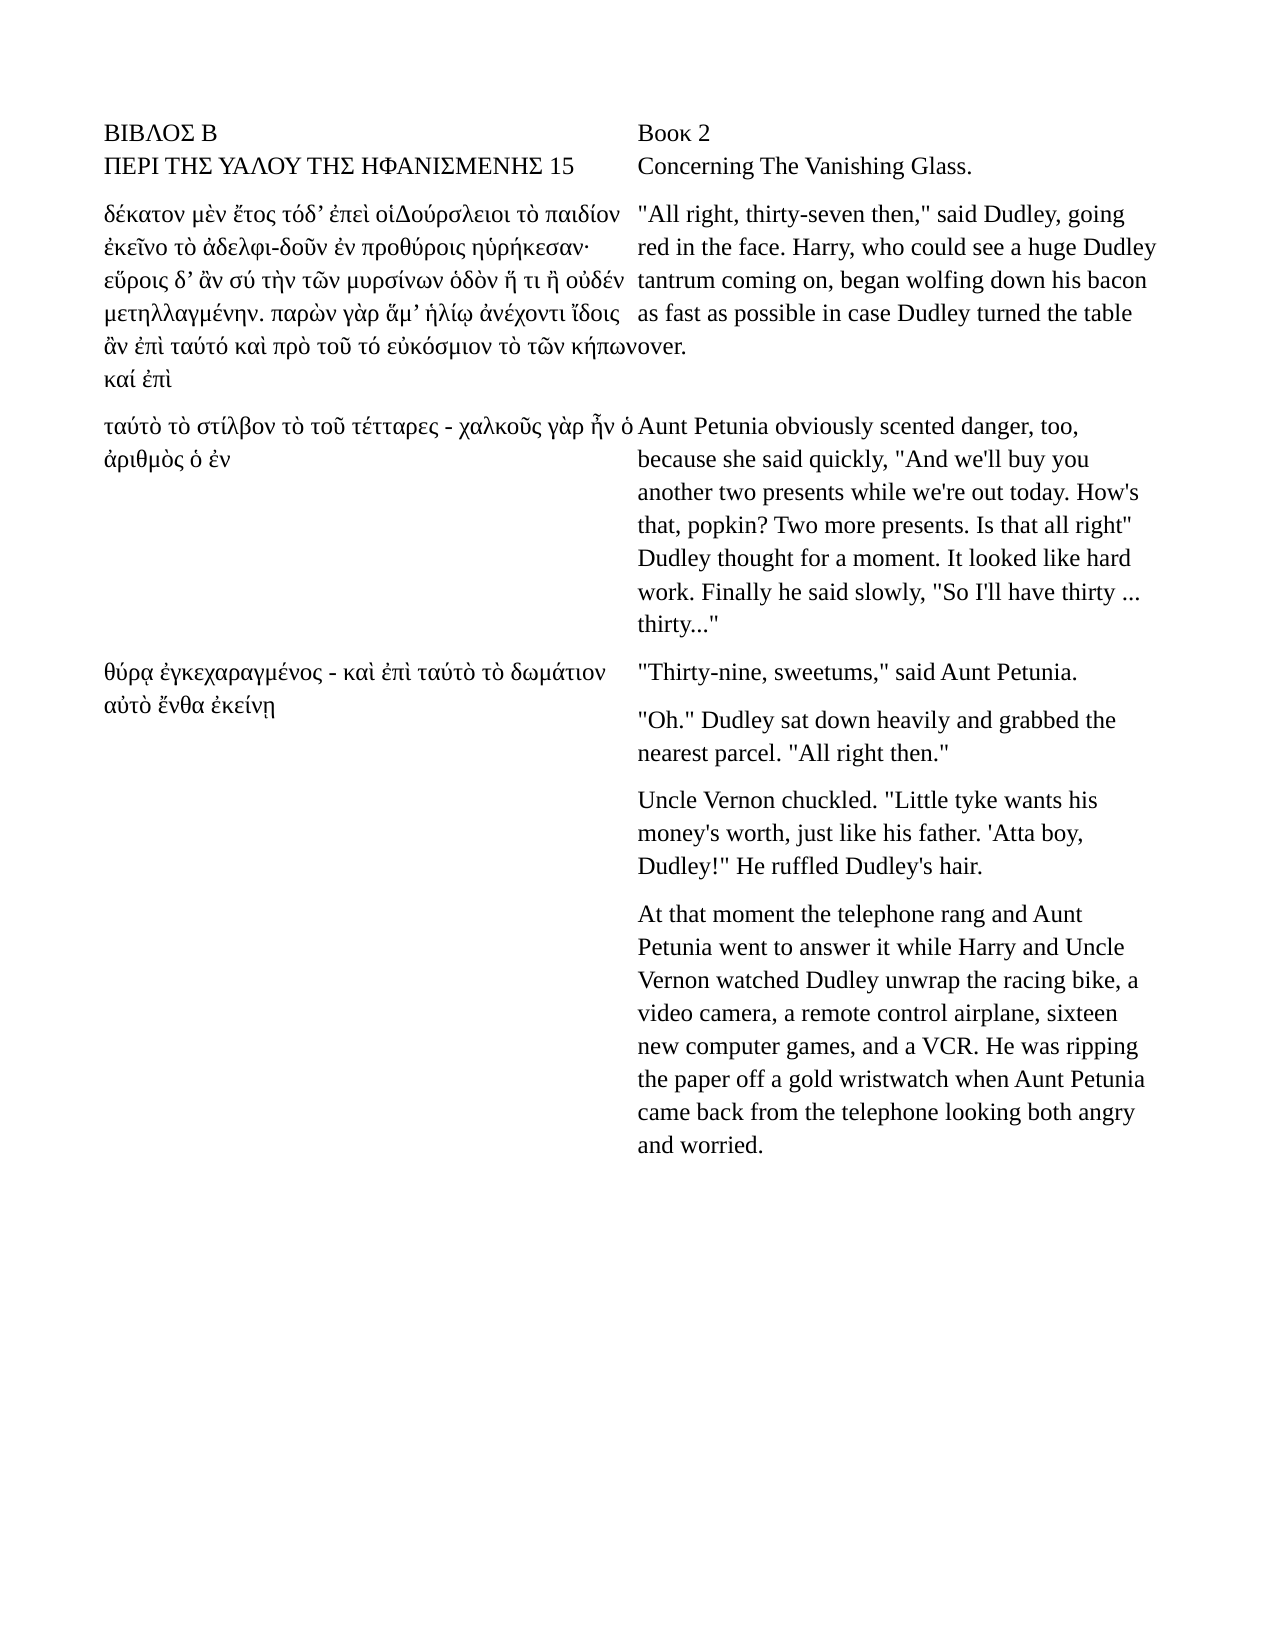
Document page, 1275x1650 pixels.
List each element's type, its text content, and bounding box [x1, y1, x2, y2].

table_cell θύρᾳ ἐγκεχαραγμένος - καὶ ἐπὶ ταύτὸ τὸ δωμάτιον αὐτὸ ἔνθα ἐκείνῃ [104, 657, 637, 1178]
table_cell "All right, thirty-seven then," said Dudley, going red in the face. Harry, who could see a huge Dudley tantrum coming on, began wolfing down his bacon as fast as possible in case Dudley turned the table over. [638, 199, 1157, 411]
table_cell Aunt Petunia obviously scented danger, too, because she said quickly, "And we'll buy you another two presents while we're out today. How's that, popkin? Two more presents. Is that all right'' Dudley thought for a moment. It looked like hard work. Finally he said slowly, "So I'll have thirty ... thirty..." [638, 411, 1157, 657]
table_cell δέκατον μὲν ἔτος τόδ’ ἐπεὶ οἱΔούρσλειοι τὸ παιδίον ἐκεῖνο τὸ ἀδελφι-δοῦν ἐν προθύροις ηὑρήκεσαν· εὕροις δ’ ἂν σύ τὴν τῶν μυρσίνων ὁδὸν ἥ τι ἢ οὐδέν μετηλλαγμένην. παρὼν γὰρ ἅμ’ ἡλίῳ ἀνέχοντι ἴδοις ἂν ἐπὶ ταύτό καὶ πρὸ τοῦ τό εὐκόσμιον τὸ τῶν κήπων καί ἐπὶ [104, 199, 637, 411]
table_cell ταύτὸ τὸ στίλβον τὸ τοῦ τέτταρες - χαλκοῦς γὰρ ἦν ὁ ἀριθμὸς ὁ ἐν [104, 411, 637, 657]
table_header ΒΙΒΛΟΣ Β ΠΕΡΙ ΤΗΣ ΥΑΛΟΥ ΤΗΣ ΗΦΑΝΙΣΜΕΝΗΣ 15 [104, 118, 637, 199]
table_header Βοοκ 2 Concerning The Vanishing Glass. [638, 118, 1157, 199]
table_cell "Thirty-nine, sweetums," said Aunt Petunia. "Oh." Dudley sat down heavily and grabbed the nearest parcel. "All right then." Uncle Vernon chuckled. "Little tyke wants his money's worth, just like his father. 'Atta boy, Dudley!" He ruffled Dudley's hair. At that moment the telephone rang and Aunt Petunia went to answer it while Harry and Uncle Vernon watched Dudley unwrap the racing bike, a video camera, a remote control airplane, sixteen new computer games, and a VCR. He was ripping the paper off a gold wristwatch when Aunt Petunia came back from the telephone looking both angry and worried. [638, 657, 1157, 1178]
